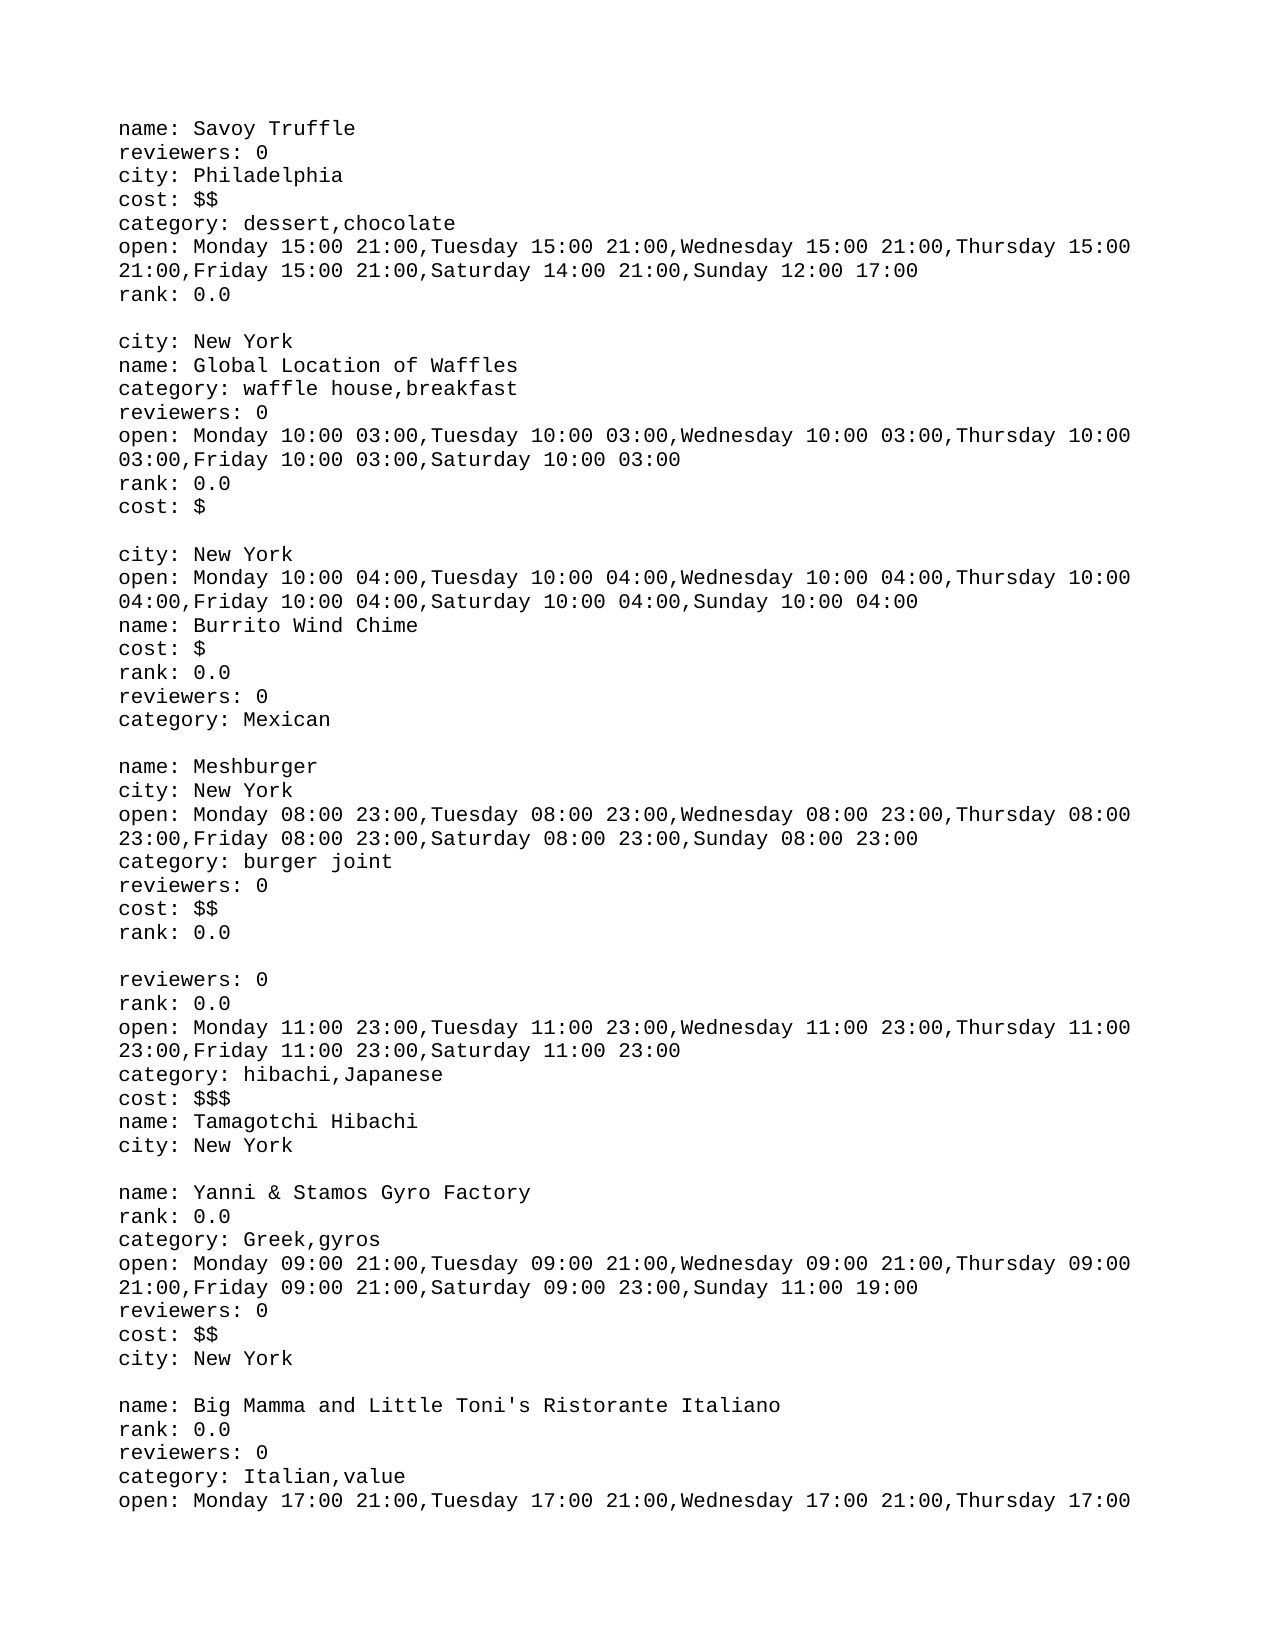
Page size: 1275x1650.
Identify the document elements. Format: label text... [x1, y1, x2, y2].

text name: Tamagotchi Hibachi [118, 1111, 1157, 1135]
text rank: 0.0 [118, 473, 1157, 496]
text category: Greek,gyros [118, 1229, 1157, 1253]
text reviewers: 0 [118, 969, 1157, 993]
text reviewers: 0 [118, 686, 1157, 709]
text category: hibachi,Japanese [118, 1064, 1157, 1088]
text city: New York [118, 780, 1157, 804]
text cost: $$$ [118, 1088, 1157, 1111]
text name: Global Location of Waffles [118, 354, 1157, 378]
text rank: 0.0 [118, 993, 1157, 1017]
text cost: $ [118, 638, 1157, 662]
text city: Philadelphia [118, 165, 1157, 189]
text name: Meshburger [118, 757, 1157, 780]
text reviewers: 0 [118, 142, 1157, 165]
text category: waffle house,breakfast [118, 378, 1157, 402]
text category: dessert,chocolate [118, 213, 1157, 236]
text rank: 0.0 [118, 662, 1157, 686]
text name: Burrito Wind Chime [118, 615, 1157, 638]
text city: New York [118, 1348, 1157, 1371]
text name: Yanni & Stamos Gyro Factory [118, 1182, 1157, 1206]
text city: New York [118, 331, 1157, 354]
text open: Monday 10:00 03:00,Tuesday 10:00 03:00,Wednesday 10:00 03:00,Thursday 10:00 03:00,Friday 10:00 03:00,Saturday 10:00 03:00 [118, 426, 1157, 473]
text open: Monday 08:00 23:00,Tuesday 08:00 23:00,Wednesday 08:00 23:00,Thursday 08:00 23:00,Friday 08:00 23:00,Saturday 08:00 23:00,Sunday 08:00 23:00 [118, 804, 1157, 851]
text category: Italian,value [118, 1466, 1157, 1489]
text cost: $$ [118, 1324, 1157, 1348]
text cost: $ [118, 496, 1157, 520]
text reviewers: 0 [118, 875, 1157, 898]
text open: Monday 17:00 21:00,Tuesday 17:00 21:00,Wednesday 17:00 21:00,Thursday 17:00 [118, 1489, 1157, 1513]
text city: New York [118, 544, 1157, 567]
text open: Monday 10:00 04:00,Tuesday 10:00 04:00,Wednesday 10:00 04:00,Thursday 10:00 04:00,Friday 10:00 04:00,Saturday 10:00 04:00,Sunday 10:00 04:00 [118, 567, 1157, 615]
text reviewers: 0 [118, 1442, 1157, 1466]
text category: Mexican [118, 709, 1157, 733]
text rank: 0.0 [118, 1419, 1157, 1442]
text rank: 0.0 [118, 1206, 1157, 1229]
text open: Monday 09:00 21:00,Tuesday 09:00 21:00,Wednesday 09:00 21:00,Thursday 09:00 21:00,Friday 09:00 21:00,Saturday 09:00 23:00,Sunday 11:00 19:00 [118, 1253, 1157, 1300]
text open: Monday 15:00 21:00,Tuesday 15:00 21:00,Wednesday 15:00 21:00,Thursday 15:00 21:00,Friday 15:00 21:00,Saturday 14:00 21:00,Sunday 12:00 17:00 [118, 236, 1157, 284]
text rank: 0.0 [118, 922, 1157, 946]
text reviewers: 0 [118, 402, 1157, 426]
text category: burger joint [118, 851, 1157, 875]
text cost: $$ [118, 898, 1157, 922]
text rank: 0.0 [118, 284, 1157, 307]
text city: New York [118, 1135, 1157, 1158]
text cost: $$ [118, 189, 1157, 213]
text open: Monday 11:00 23:00,Tuesday 11:00 23:00,Wednesday 11:00 23:00,Thursday 11:00 23:00,Friday 11:00 23:00,Saturday 11:00 23:00 [118, 1017, 1157, 1064]
text name: Big Mamma and Little Toni's Ristorante Italiano [118, 1395, 1157, 1419]
text reviewers: 0 [118, 1300, 1157, 1324]
text name: Savoy Truffle [118, 118, 1157, 142]
